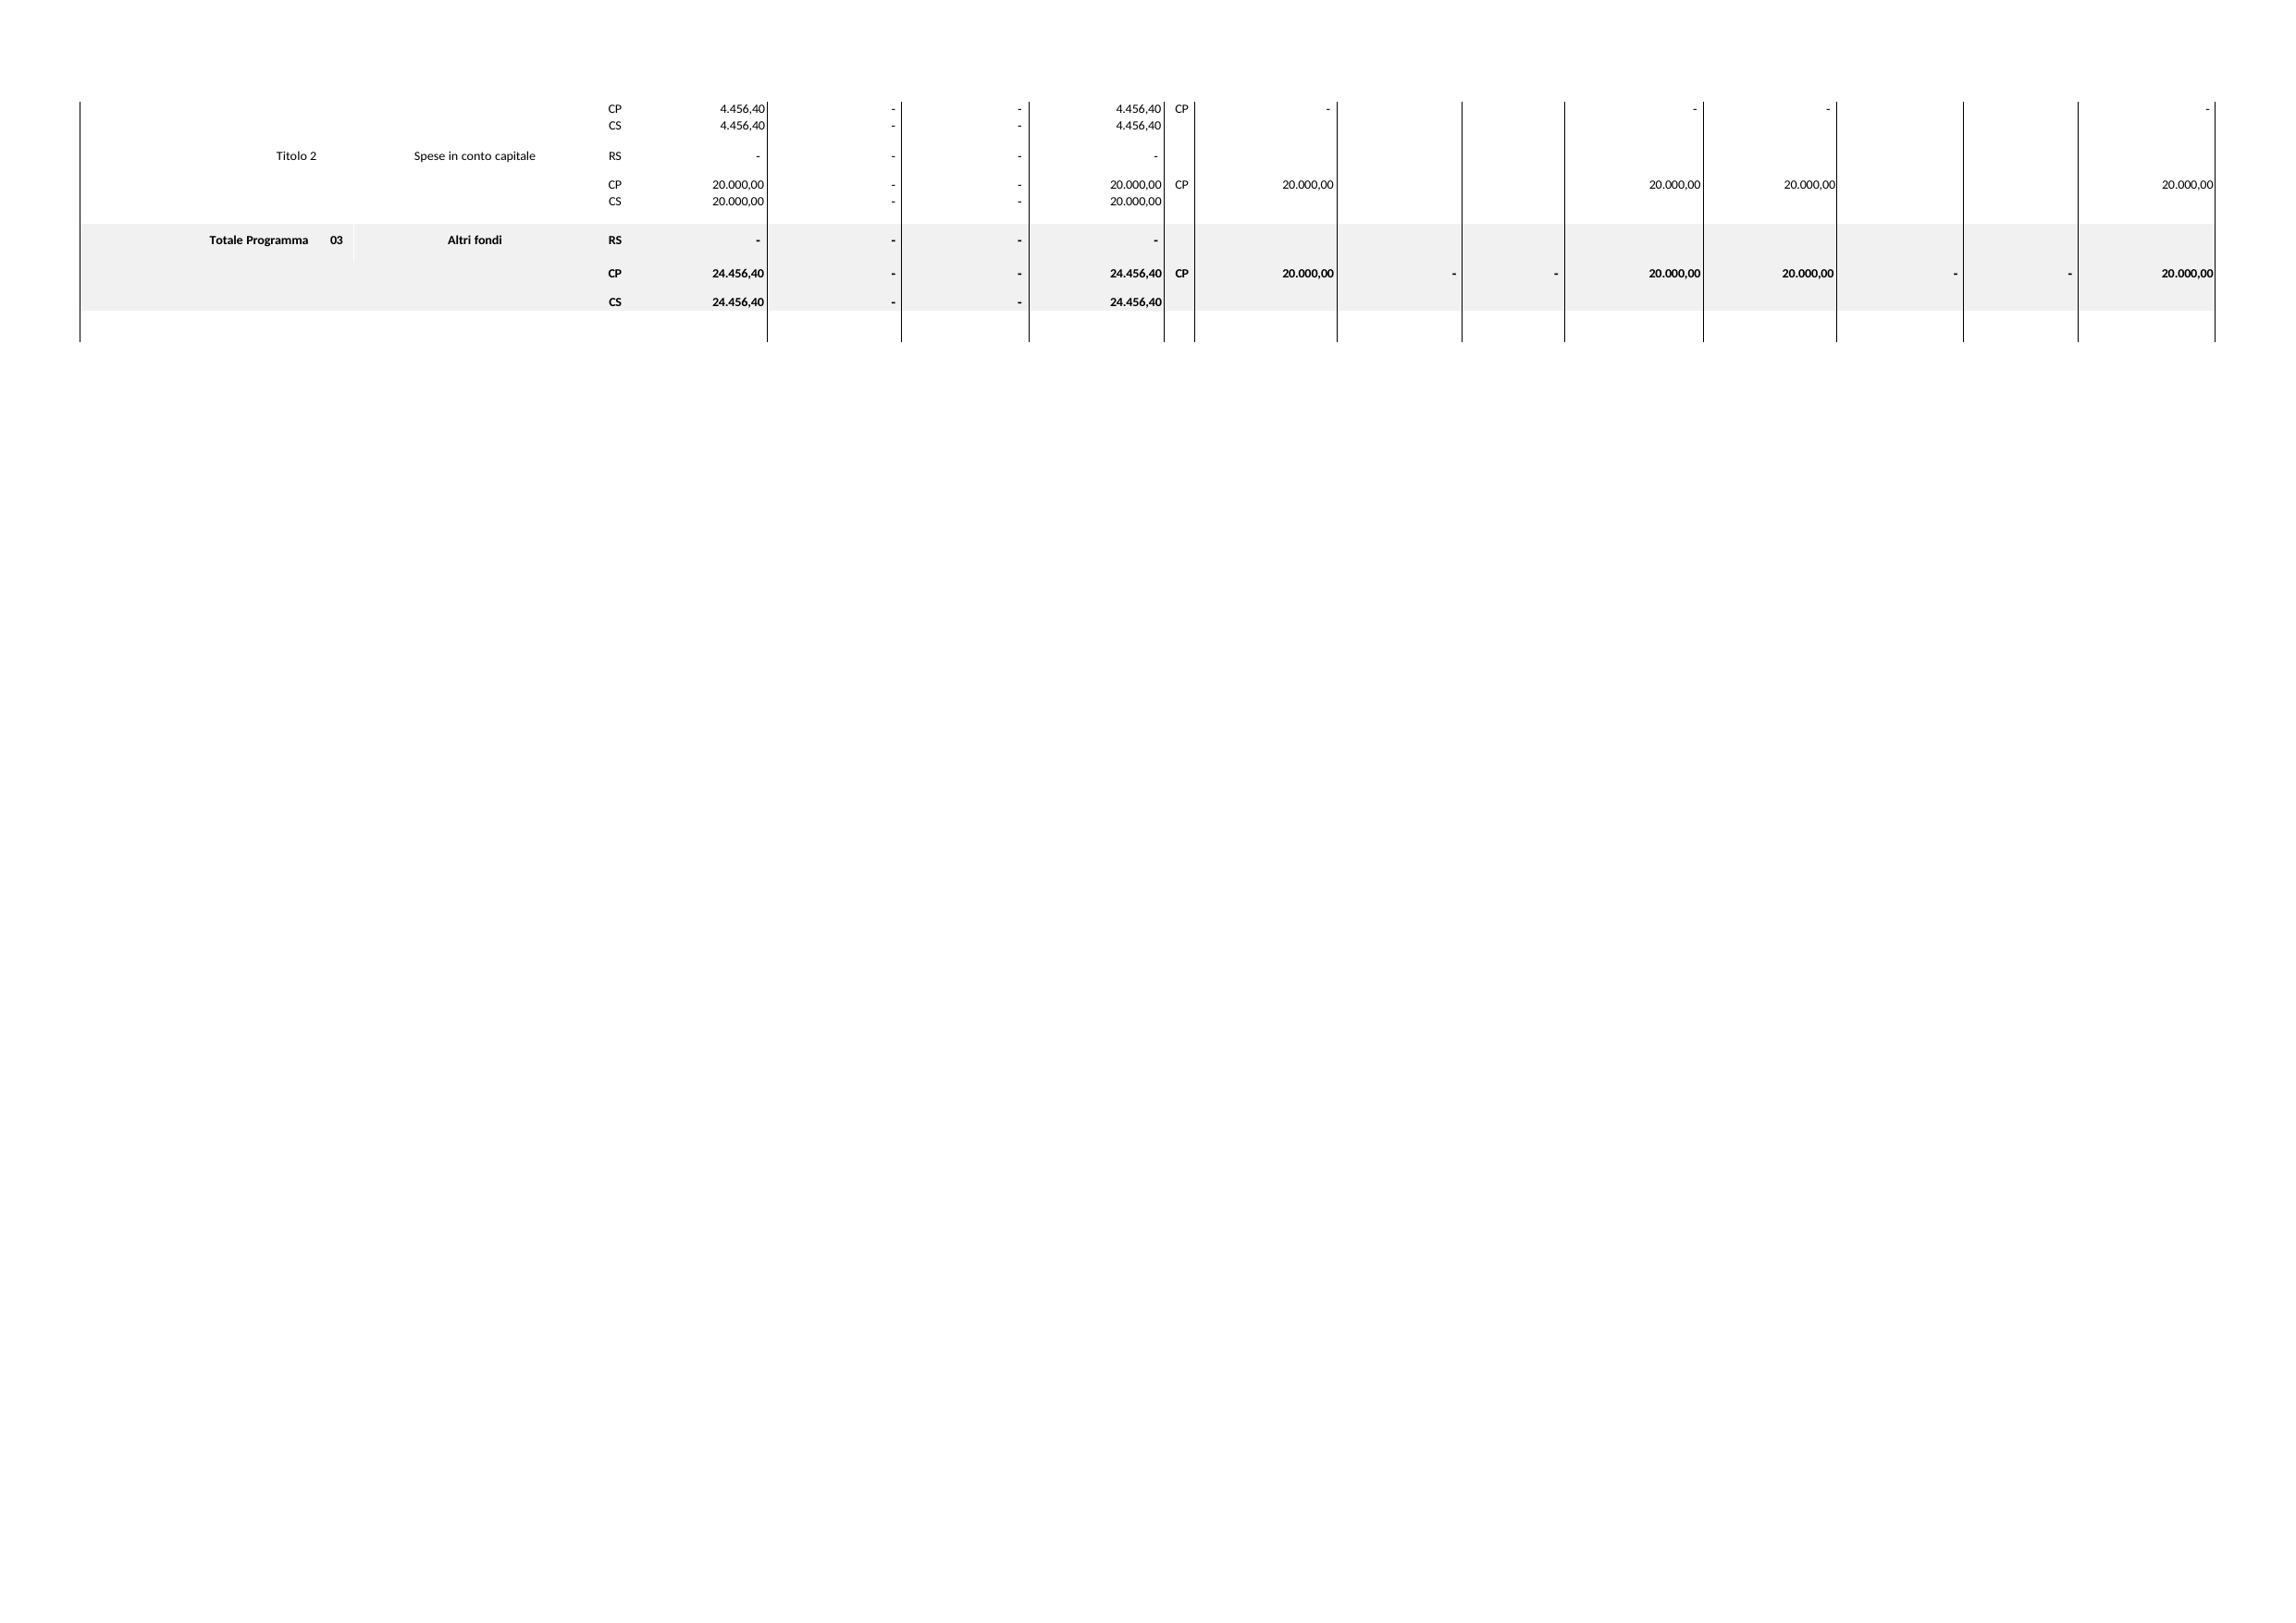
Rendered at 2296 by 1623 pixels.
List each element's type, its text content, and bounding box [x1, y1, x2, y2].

table_cell [80, 263, 205, 296]
table_cell [80, 178, 205, 194]
table_cell [80, 311, 767, 342]
table_cell [1338, 224, 1462, 263]
table_cell [1165, 194, 1194, 224]
table_cell [902, 311, 1029, 342]
table_cell ‐ [768, 224, 901, 263]
table_cell RS [595, 141, 634, 178]
table_cell [205, 118, 323, 141]
table_cell [205, 263, 323, 296]
table_cell [80, 141, 205, 178]
table_cell [1565, 311, 1703, 342]
table_cell 20.000,00 [1704, 263, 1836, 296]
table_cell [1837, 311, 1963, 342]
table_cell 20.000,00 [1565, 263, 1703, 296]
table_cell [1704, 118, 1836, 141]
table_cell RS [595, 224, 634, 263]
table_cell [1704, 194, 1836, 224]
table_cell 20.000,00 [2079, 178, 2215, 194]
table_cell [1195, 141, 1337, 178]
table_cell [80, 102, 205, 117]
table_cell ‐ [1964, 263, 2078, 296]
table_cell 20.000,00 [1030, 178, 1164, 194]
table_cell [2079, 141, 2215, 178]
table_cell [323, 296, 595, 311]
table_cell [1704, 296, 1836, 311]
table_cell Spese in conto capitale [323, 141, 595, 178]
table_cell 20.000,00 [1565, 178, 1703, 194]
table_cell ‐ [768, 296, 901, 311]
table_cell 24.456,40 [634, 263, 767, 296]
table_cell ‐ [902, 263, 1029, 296]
table_cell ‐ [768, 194, 901, 224]
table_cell CP [595, 263, 634, 296]
table_cell CP [1165, 263, 1194, 296]
table_cell ‐ [768, 263, 901, 296]
table_cell [2079, 194, 2215, 224]
table_cell [1195, 118, 1337, 141]
table_cell ‐ [1030, 141, 1164, 178]
table_cell ‐ [634, 224, 767, 263]
table_cell ‐ [902, 178, 1029, 194]
table_cell ‐ [1837, 263, 1963, 296]
table_cell [205, 178, 323, 194]
table_cell 20.000,00 [1704, 178, 1836, 194]
table_cell ‐ [1195, 102, 1337, 117]
table_cell [2079, 311, 2215, 342]
table_cell [1837, 102, 1963, 224]
table_cell 20.000,00 [1195, 178, 1337, 194]
table_cell [1837, 224, 1963, 263]
table_cell [1338, 102, 1462, 224]
table_cell [1565, 118, 1703, 141]
table_cell [1463, 102, 1564, 224]
table_cell CP [1165, 102, 1194, 117]
table_cell [1195, 311, 1337, 342]
table_cell ‐ [1565, 102, 1703, 117]
table_cell [1704, 311, 1836, 342]
table_cell Altri fondi [354, 224, 595, 263]
table_cell [1463, 296, 1564, 311]
table_cell ‐ [2079, 102, 2215, 117]
table_cell ‐ [1463, 263, 1564, 296]
table_cell [1463, 224, 1564, 263]
table_cell ‐ [1338, 263, 1462, 296]
table_cell 24.456,40 [1030, 263, 1164, 296]
table_cell [1565, 224, 1703, 263]
table_cell Totale Programma [205, 224, 323, 263]
table_cell [1964, 296, 2078, 311]
table_cell [323, 263, 595, 296]
table_cell [2079, 118, 2215, 141]
table_cell 03 [323, 224, 353, 263]
table_cell [1195, 224, 1337, 263]
table_cell [1964, 224, 2078, 263]
table_cell [205, 296, 323, 311]
table_cell 24.456,40 [1030, 296, 1164, 311]
table_cell [323, 118, 595, 141]
table_cell ‐ [902, 102, 1029, 117]
table_cell CP [595, 178, 634, 194]
table_cell ‐ [768, 102, 901, 117]
table_cell [80, 118, 205, 141]
table_cell [1165, 296, 1194, 311]
table_cell [1338, 311, 1462, 342]
table_cell [1165, 311, 1194, 342]
table_cell [1030, 311, 1164, 342]
table_cell ‐ [902, 296, 1029, 311]
table_cell [1195, 296, 1337, 311]
table_cell 20.000,00 [2079, 263, 2215, 296]
table_cell [80, 296, 205, 311]
table_cell ‐ [902, 118, 1029, 141]
table_cell [2079, 224, 2215, 263]
table_cell [80, 224, 205, 263]
table_cell [1195, 194, 1337, 224]
table_cell [1165, 141, 1194, 178]
table_cell 20.000,00 [634, 178, 767, 194]
table_cell 20.000,00 [1030, 194, 1164, 224]
table_cell [323, 194, 595, 224]
table_cell [80, 194, 205, 224]
table_cell 4.456,40 [1030, 102, 1164, 117]
table_cell CP [595, 102, 634, 117]
table_cell ‐ [902, 224, 1029, 263]
table_cell [205, 194, 323, 224]
table_cell CS [595, 296, 634, 311]
table_cell [2079, 296, 2215, 311]
table_cell ‐ [768, 178, 901, 194]
table_cell [1165, 224, 1194, 263]
table_cell CP [1165, 178, 1194, 194]
table_cell 24.456,40 [634, 296, 767, 311]
table_cell [768, 311, 901, 342]
table_cell ‐ [768, 118, 901, 141]
table_cell [205, 102, 323, 117]
table_cell [323, 178, 595, 194]
table_cell [323, 102, 595, 117]
table_cell CS [595, 118, 634, 141]
table_cell CS [595, 194, 634, 224]
table_cell [1704, 224, 1836, 263]
table_cell [1338, 296, 1462, 311]
table_cell [1165, 118, 1194, 141]
table_cell [1704, 141, 1836, 178]
table_cell 4.456,40 [634, 118, 767, 141]
table_cell 4.456,40 [634, 102, 767, 117]
table_cell ‐ [634, 141, 767, 178]
table_cell [1463, 311, 1564, 342]
table_cell [1837, 296, 1963, 311]
table_cell [1964, 102, 2078, 224]
table_cell ‐ [1030, 224, 1164, 263]
table_cell 20.000,00 [1195, 263, 1337, 296]
table_cell ‐ [1704, 102, 1836, 117]
table_cell [1565, 141, 1703, 178]
table_cell 4.456,40 [1030, 118, 1164, 141]
table_cell ‐ [902, 141, 1029, 178]
table_cell [1565, 296, 1703, 311]
table_cell ‐ [902, 194, 1029, 224]
table_cell ‐ [768, 141, 901, 178]
table_cell Titolo 2 [205, 141, 323, 178]
table_cell [1964, 311, 2078, 342]
table_cell [1565, 194, 1703, 224]
table_cell 20.000,00 [634, 194, 767, 224]
